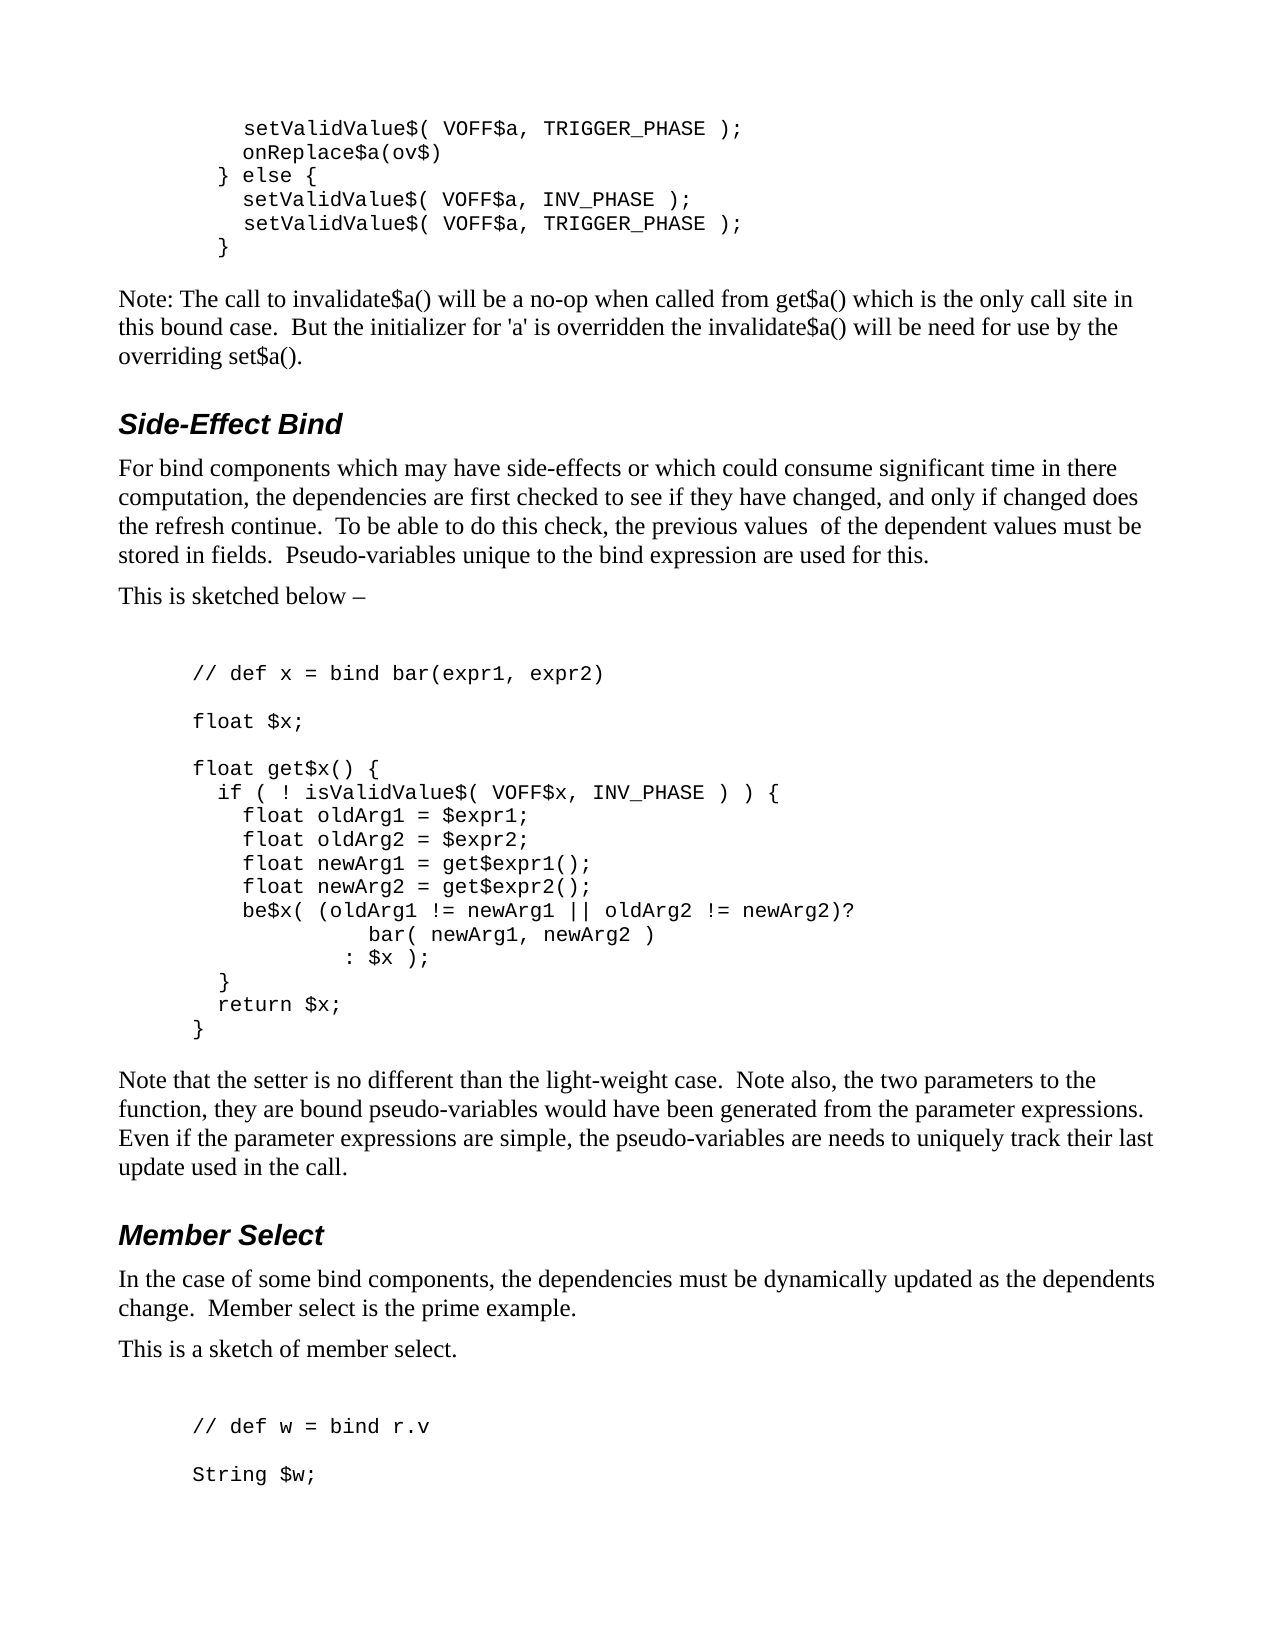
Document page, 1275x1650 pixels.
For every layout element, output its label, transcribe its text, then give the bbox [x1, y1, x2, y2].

text Note that the setter is no different than the light-weight case. Note also, the two parameters to the function, they are bound pseudo-variables would have been generated from the parameter expressions. Even if the parameter expressions are simple, the pseudo-variables are needs to uniquely track their last update used in the call. [118, 1065, 1157, 1180]
text float oldArg2 = $expr2; [118, 829, 1157, 853]
text bar( newArg1, newArg2 ) [118, 923, 1157, 947]
text float get$x() { [118, 758, 1157, 782]
text setValidValue$( VOFF$a, TRIGGER_PHASE ); [118, 213, 1157, 236]
text return $x; [118, 994, 1157, 1018]
text be$x( (oldArg1 != newArg1 || oldArg2 != newArg2)? [118, 900, 1157, 923]
subtitle Member Select [118, 1218, 1157, 1251]
text float oldArg1 = $expr1; [118, 805, 1157, 829]
text } [118, 236, 1157, 260]
text String $w; [118, 1464, 1157, 1487]
text This is sketched below – [118, 581, 1157, 610]
subtitle Side-Effect Bind [118, 407, 1157, 441]
text Note: The call to invalidate$a() will be a no-op when called from get$a() which is the only call site in this bound case. But the initializer for 'a' is overridden the invalidate$a() will be need for use by the overriding set$a(). [118, 284, 1157, 370]
text : $x ); [118, 947, 1157, 971]
text setValidValue$( VOFF$a, INV_PHASE ); [118, 189, 1157, 213]
text float newArg2 = get$expr2(); [118, 876, 1157, 900]
text For bind components which may have side-effects or which could consume significant time in there computation, the dependencies are first checked to see if they have changed, and only if changed does the refresh continue. To be able to do this check, the previous values of the dependent values must be stored in fields. Pseudo-variables unique to the bind expression are used for this. [118, 453, 1157, 568]
text if ( ! isValidValue$( VOFF$x, INV_PHASE ) ) { [118, 782, 1157, 805]
text setValidValue$( VOFF$a, TRIGGER_PHASE ); [118, 118, 1157, 142]
text } [118, 1018, 1157, 1042]
text // def w = bind r.v [118, 1416, 1157, 1440]
text This is a sketch of member select. [118, 1334, 1157, 1363]
text float $x; [118, 711, 1157, 734]
text } else { [118, 165, 1157, 189]
text } [118, 971, 1157, 994]
text float newArg1 = get$expr1(); [118, 853, 1157, 876]
text In the case of some bind components, the dependencies must be dynamically updated as the dependents change. Member select is the prime example. [118, 1264, 1157, 1321]
text onReplace$a(ov$) [118, 142, 1157, 165]
text // def x = bind bar(expr1, expr2) [118, 663, 1157, 687]
